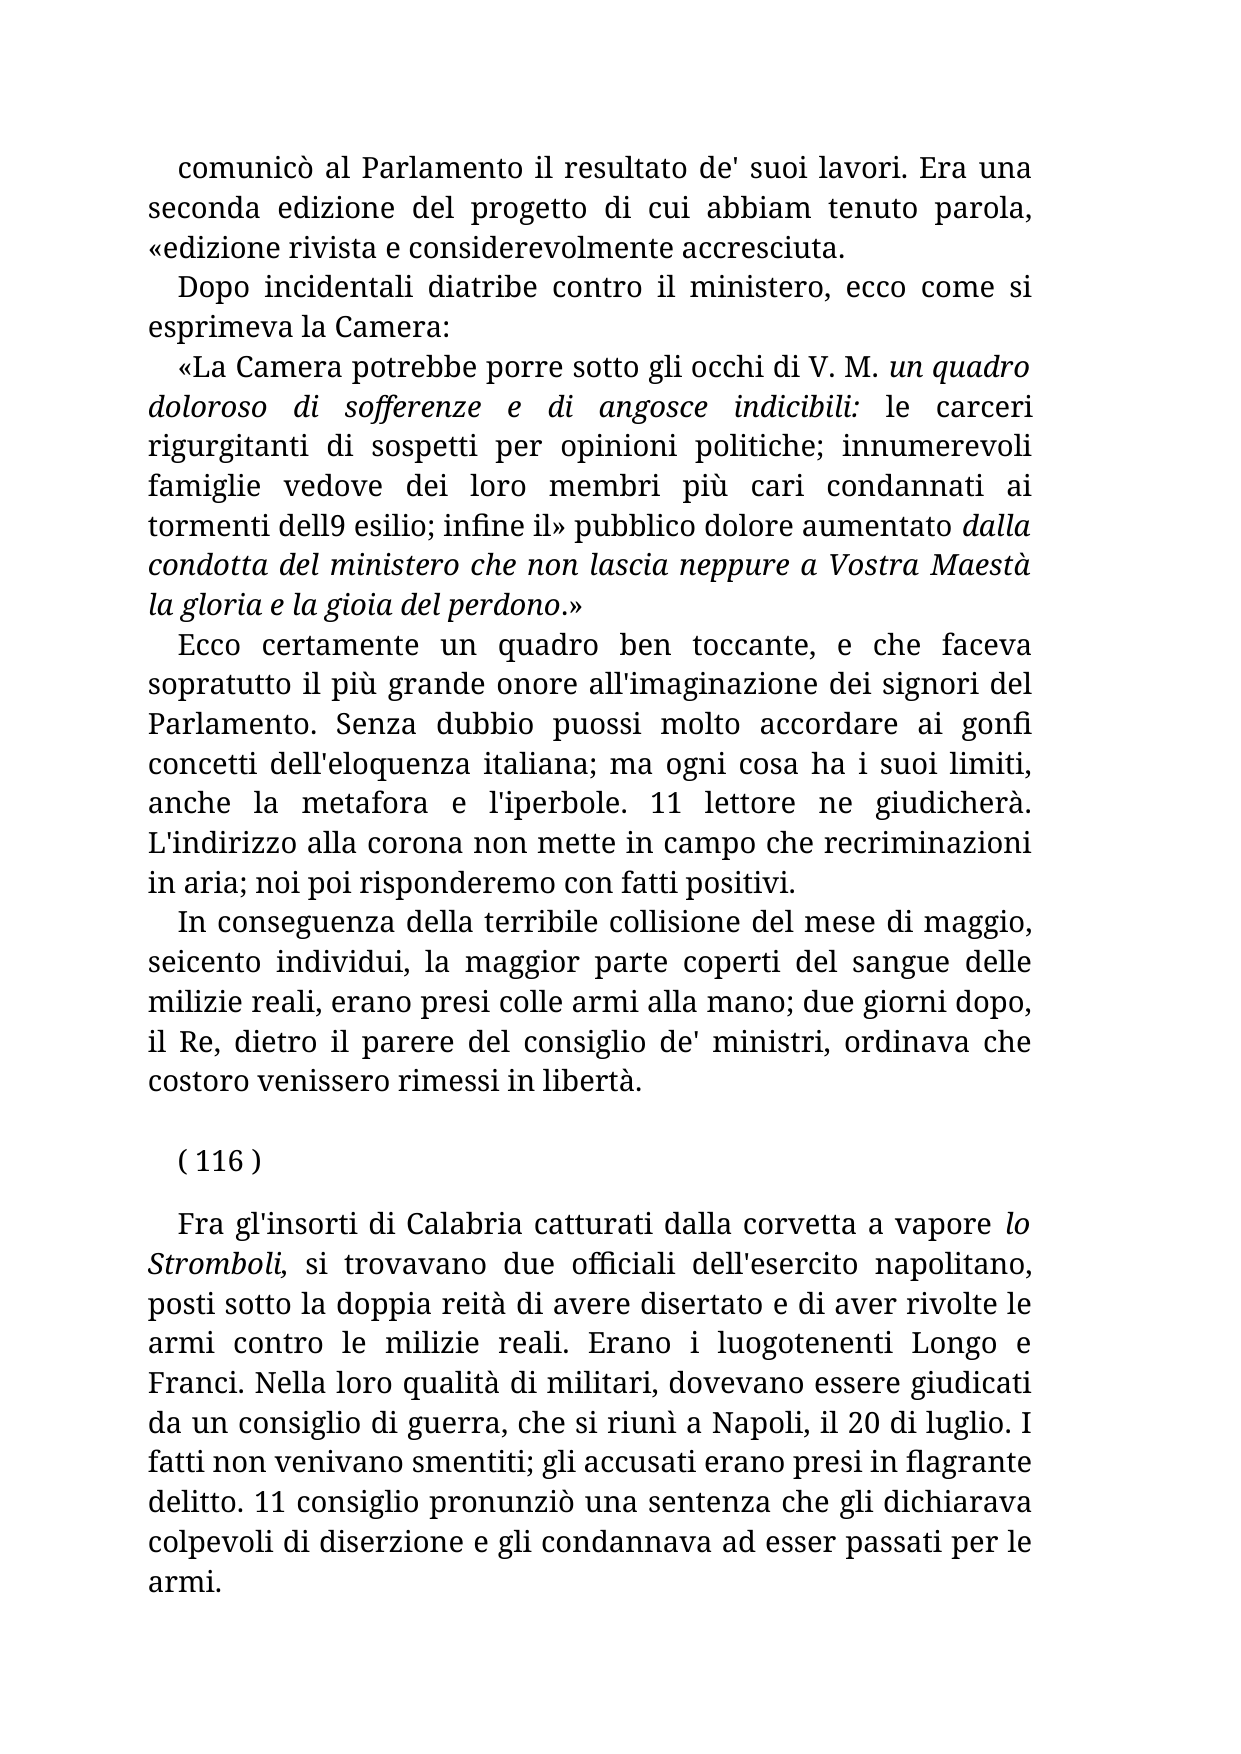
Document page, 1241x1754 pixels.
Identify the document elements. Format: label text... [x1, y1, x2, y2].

text Ecco certamente un quadro ben toccante, e che faceva sopratutto il più grande onore all'imaginazione dei signori del Parlamento. Senza dubbio puossi molto accordare ai gonfi concetti dell'eloquenza italiana; ma ogni cosa ha i suoi limiti, anche la metafora e l'iperbole. 11 lettore ne giudicherà. L'indirizzo alla corona non mette in campo che recriminazioni in aria; noi poi risponderemo con fatti positivi. [148, 624, 1033, 902]
text ( 116 ) [148, 1140, 1033, 1179]
text In conseguenza della terribile collisione del mese di maggio, seicento individui, la maggior parte coperti del sangue delle milizie reali, erano presi colle armi alla mano; due giorni dopo, il Re, dietro il parere del consiglio de' ministri, ordinava che costoro venissero rimessi in libertà. [148, 902, 1033, 1100]
text Dopo incidentali diatribe contro il ministero, ecco come si esprimeva la Camera: [148, 267, 1033, 346]
text comunicò al Parlamento il resultato de' suoi lavori. Era una seconda edizione del progetto di cui abbiam tenuto parola, «edizione rivista e considerevolmente accresciuta. [148, 148, 1033, 267]
text «La Camera potrebbe porre sotto gli occhi di V. M. un quadro doloroso di sofferenze e di angosce indicibili: le carceri rigurgitanti di sospetti per opinioni politiche; innumerevoli famiglie vedove dei loro membri più cari condannati ai tormenti dell9 esilio; infine il» pubblico dolore aumentato dalla condotta del ministero che non lascia neppure a Vostra Maestà la gloria e la gioia del perdono.» [148, 346, 1033, 624]
text Fra gl'insorti di Calabria catturati dalla corvetta a vapore lo Stromboli, si trovavano due officiali dell'esercito napolitano, posti sotto la doppia reità di avere disertato e di aver rivolte le armi contro le milizie reali. Erano i luogotenenti Longo e Franci. Nella loro qualità di militari, dovevano essere giudicati da un consiglio di guerra, che si riunì a Napoli, il 20 di luglio. I fatti non venivano smentiti; gli accusati erano presi in flagrante delitto. 11 consiglio pronunziò una sentenza che gli dichiarava colpevoli di diserzione e gli condannava ad esser passati per le armi. [148, 1204, 1033, 1601]
